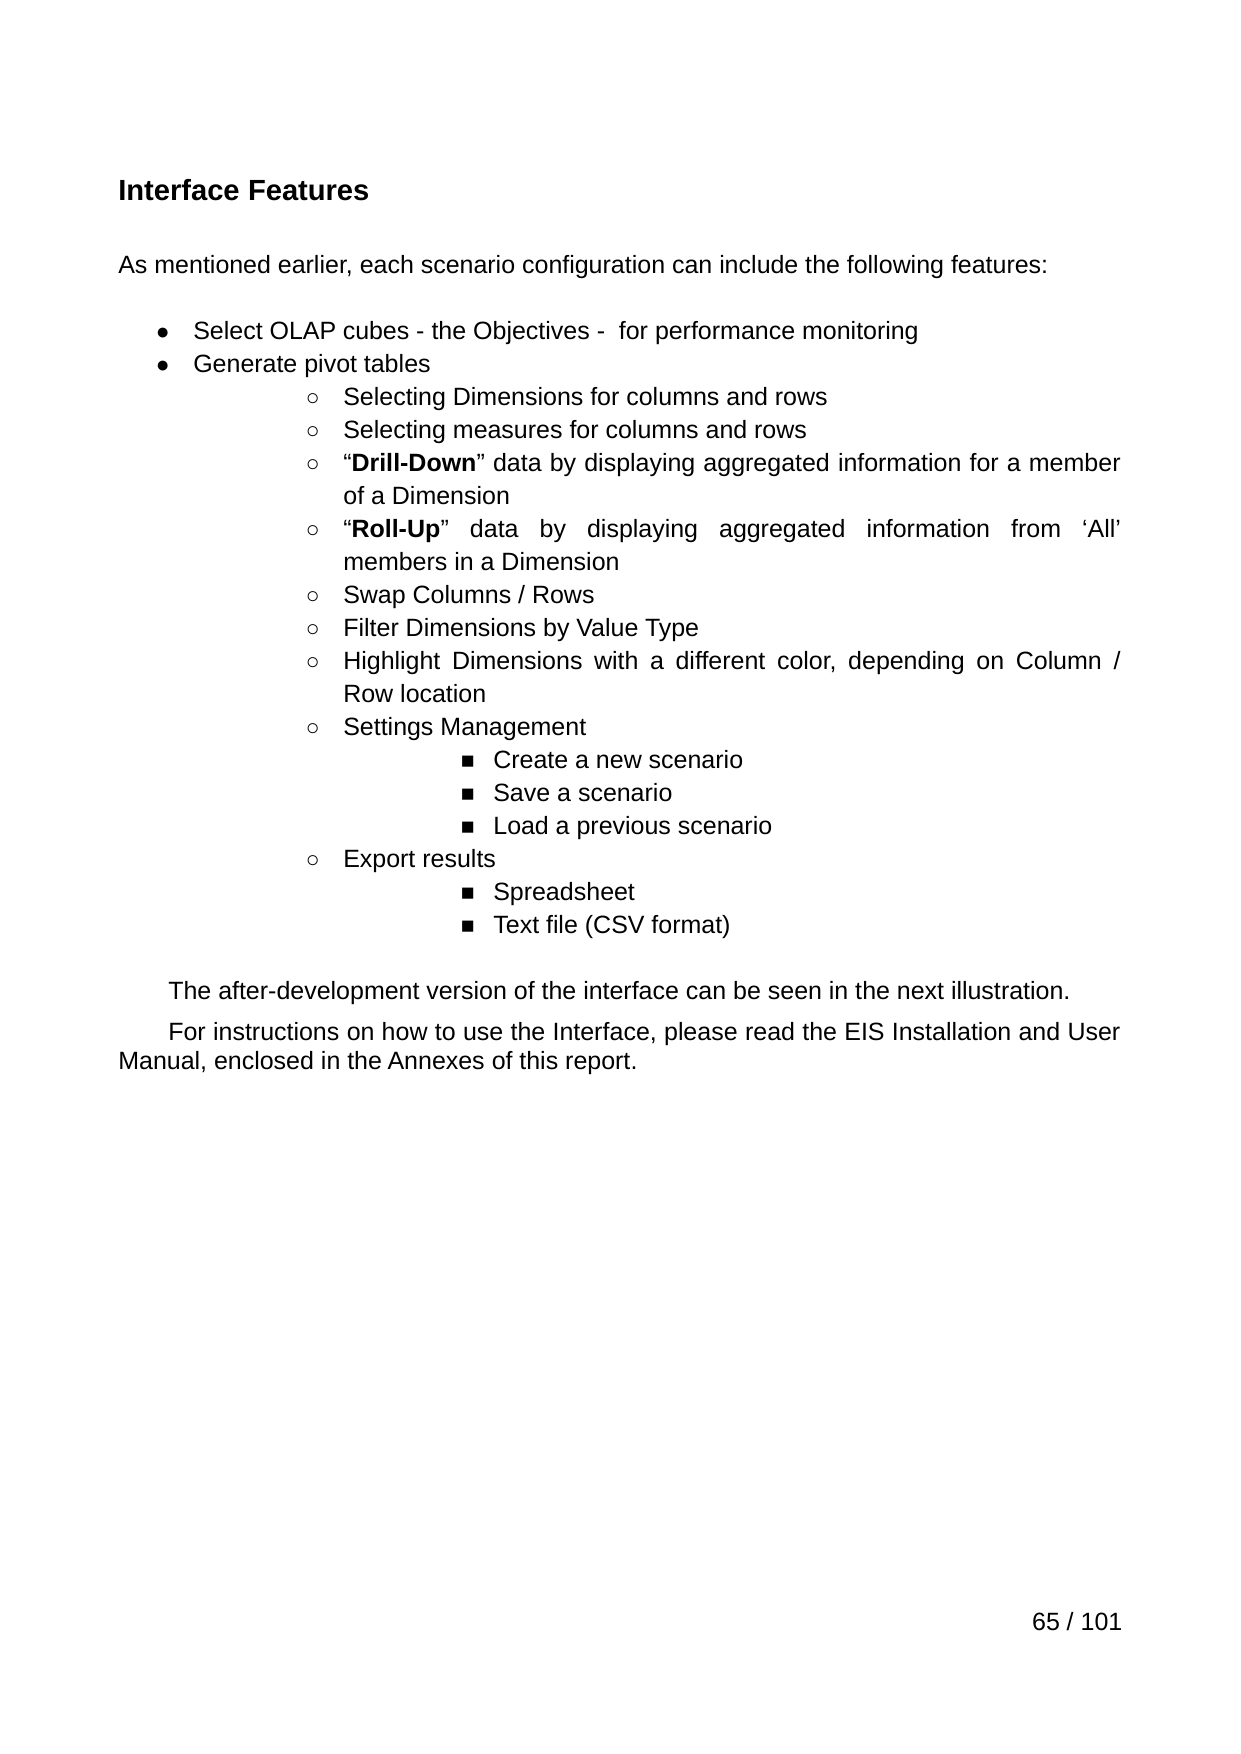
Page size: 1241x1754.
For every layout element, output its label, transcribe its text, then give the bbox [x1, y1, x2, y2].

list Selecting measures for columns and rows [306, 415, 1122, 443]
list Selecting Dimensions for columns and rows [306, 382, 1122, 410]
list “Roll-Up” data by displaying aggregated information from ‘All’ members in a Dimension [306, 514, 1122, 576]
list Highlight Dimensions with a different color, depending on Column / Row location [306, 646, 1122, 708]
list Text file (CSV format) [343, 910, 1122, 939]
text The after-development version of the interface can be seen in the next illustration. [118, 976, 1122, 1005]
list Settings Management [306, 712, 1122, 741]
list Select OLAP cubes - the Objectives - for performance monitoring [193, 316, 1122, 344]
text As mentioned earlier, each scenario configuration can include the following features: [118, 249, 1122, 278]
text For instructions on how to use the Interface, please read the EIS Installation and User Manual, enclosed in the Annexes of this report. [118, 1017, 1122, 1075]
list Export results [306, 844, 1122, 873]
list “Drill-Down” data by displaying aggregated information for a member of a Dimension [306, 448, 1122, 509]
subtitle Interface Features [118, 173, 1122, 207]
list Save a scenario [343, 778, 1122, 807]
list Generate pivot tables [193, 349, 1122, 377]
list Swap Columns / Rows [306, 580, 1122, 608]
list Create a new scenario [343, 745, 1122, 774]
list Load a previous scenario [343, 811, 1122, 840]
list Spreadsheet [343, 877, 1122, 906]
list Filter Dimensions by Value Type [306, 613, 1122, 642]
